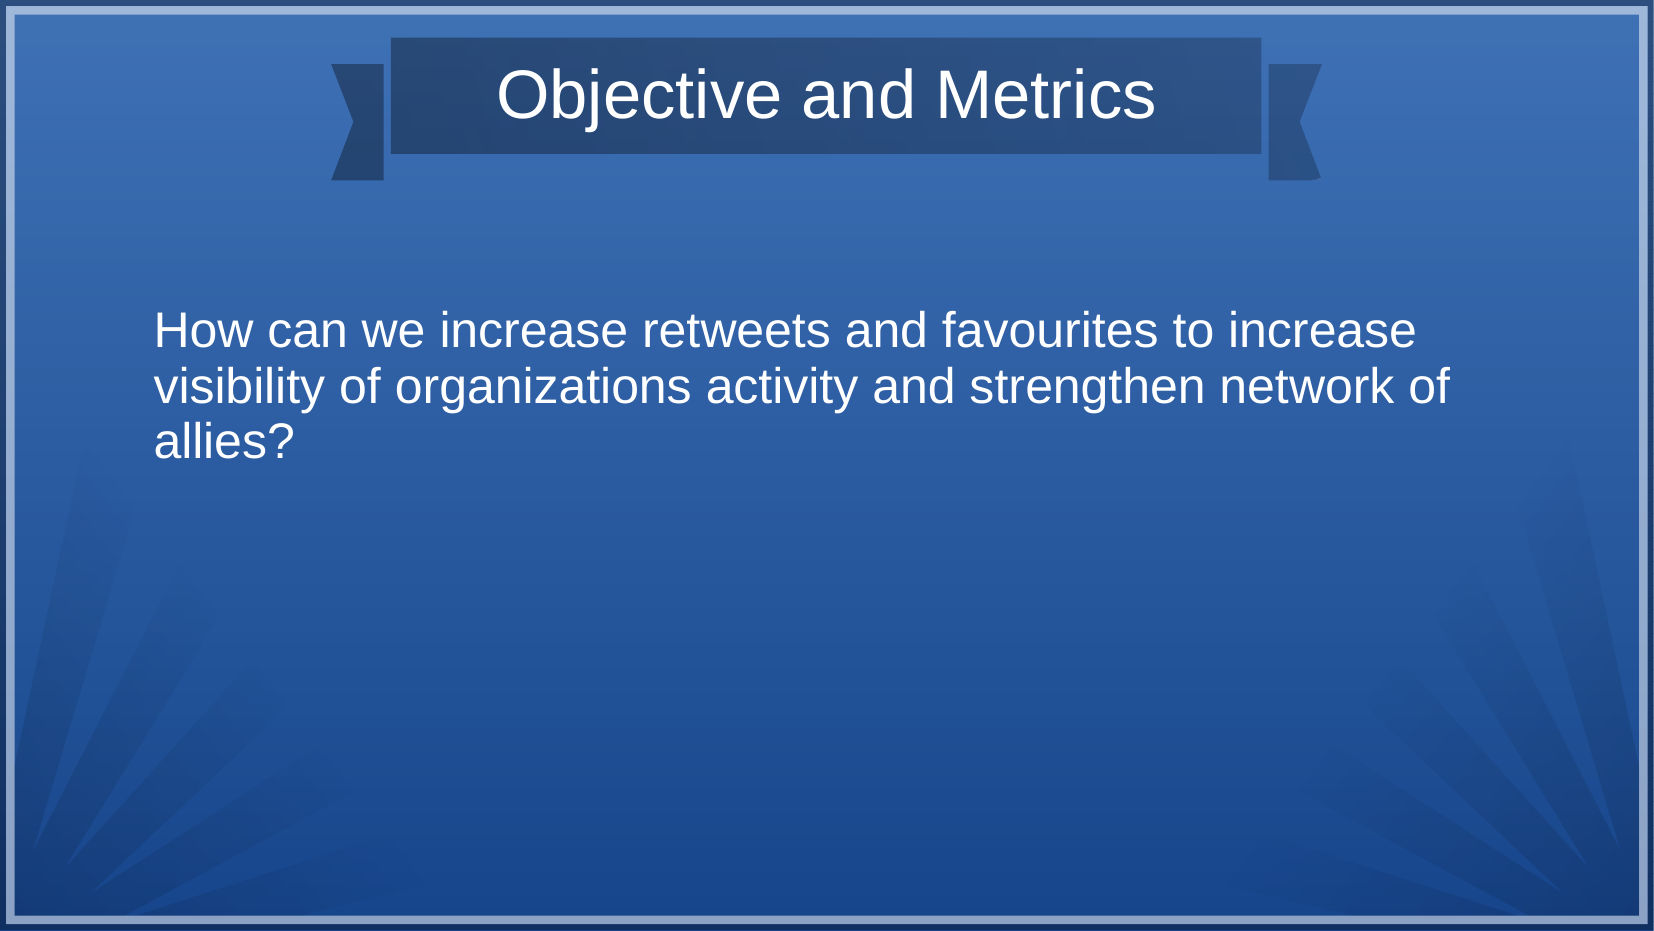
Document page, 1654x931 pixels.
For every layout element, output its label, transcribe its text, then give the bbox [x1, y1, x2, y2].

title Objective and Metrics [389, 35, 1264, 154]
list How can we increase retweets and favourites to increase visibility of organizations activity and strengthen network of allies? [82, 224, 1571, 848]
